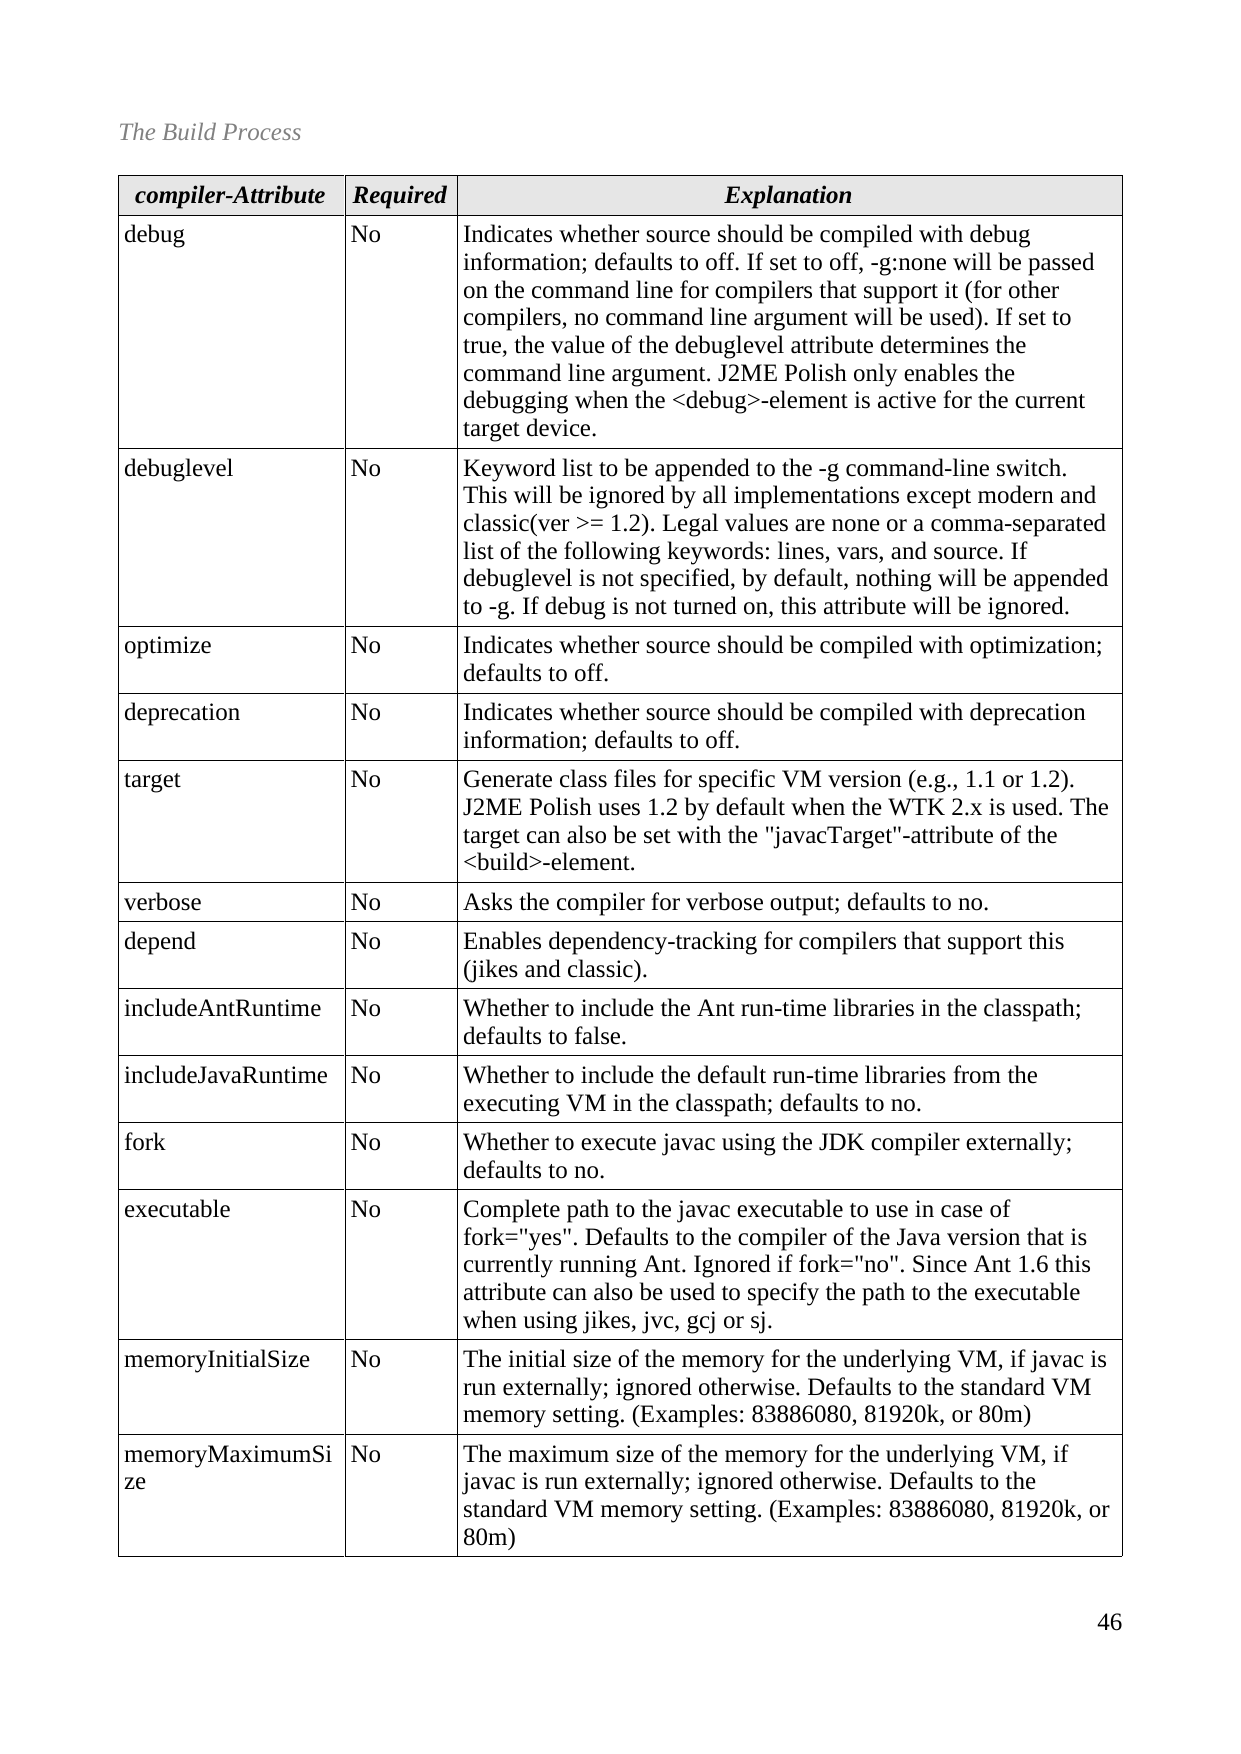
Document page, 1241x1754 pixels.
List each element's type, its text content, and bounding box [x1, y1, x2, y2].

table_cell No [346, 883, 457, 921]
table_cell The initial size of the memory for the underlying VM, if javac is run externally; ignored otherwise. Defaults to the standard VM memory setting. (Examples: 83886080, 81920k, or 80m) [458, 1340, 1122, 1434]
table_cell optimize [119, 627, 344, 693]
table_cell No [346, 449, 457, 626]
table_cell No [346, 761, 457, 882]
table_cell No [346, 922, 457, 988]
table_cell Asks the compiler for verbose output; defaults to no. [458, 883, 1122, 921]
table_cell Complete path to the javac executable to use in case of fork="yes". Defaults to the compiler of the Java version that is currently running Ant. Ignored if fork="no". Since Ant 1.6 this attribute can also be used to specify the path to the executable when using jikes, jvc, gcj or sj. [458, 1190, 1122, 1339]
table_cell No [346, 694, 457, 760]
table_cell No [346, 1435, 457, 1556]
table_cell Generate class files for specific VM version (e.g., 1.1 or 1.2). J2ME Polish uses 1.2 by default when the WTK 2.x is used. The target can also be set with the "javacTarget"-attribute of the <build>-element. [458, 761, 1122, 882]
table_cell target [119, 761, 344, 882]
table_cell verbose [119, 883, 344, 921]
table_cell fork [119, 1123, 344, 1189]
table_cell includeAntRuntime [119, 989, 344, 1055]
table_cell No [346, 627, 457, 693]
table_cell Keyword list to be appended to the -g command-line switch. This will be ignored by all implementations except modern and classic(ver >= 1.2). Legal values are none or a comma-separated list of the following keywords: lines, vars, and source. If debuglevel is not specified, by default, nothing will be appended to -g. If debug is not turned on, this attribute will be ignored. [458, 449, 1122, 626]
table_cell No [346, 1123, 457, 1189]
table_cell No [346, 1056, 457, 1122]
table_cell executable [119, 1190, 344, 1339]
table_header Required [346, 176, 457, 215]
table_cell debug [119, 216, 344, 448]
table_header Explanation [458, 176, 1122, 215]
table_cell Indicates whether source should be compiled with deprecation information; defaults to off. [458, 694, 1122, 760]
table_cell No [346, 216, 457, 448]
table_cell The maximum size of the memory for the underlying VM, if javac is run externally; ignored otherwise. Defaults to the standard VM memory setting. (Examples: 83886080, 81920k, or 80m) [458, 1435, 1122, 1556]
table_cell Indicates whether source should be compiled with debug information; defaults to off. If set to off, -g:none will be passed on the command line for compilers that support it (for other compilers, no command line argument will be used). If set to true, the value of the debuglevel attribute determines the command line argument. J2ME Polish only enables the debugging when the <debug>-element is active for the current target device. [458, 216, 1122, 448]
table_header compiler-Attribute [119, 176, 344, 215]
table_cell No [346, 989, 457, 1055]
table_cell includeJavaRuntime [119, 1056, 344, 1122]
table_cell deprecation [119, 694, 344, 760]
table_cell Whether to include the default run-time libraries from the executing VM in the classpath; defaults to no. [458, 1056, 1122, 1122]
table_cell Enables dependency-tracking for compilers that support this (jikes and classic). [458, 922, 1122, 988]
table_cell No [346, 1190, 457, 1339]
table_cell No [346, 1340, 457, 1434]
table_cell memoryInitialSize [119, 1340, 344, 1434]
table_cell Whether to execute javac using the JDK compiler externally; defaults to no. [458, 1123, 1122, 1189]
table_cell memoryMaximumSize [119, 1435, 344, 1556]
table_cell Indicates whether source should be compiled with optimization; defaults to off. [458, 627, 1122, 693]
table_cell Whether to include the Ant run-time libraries in the classpath; defaults to false. [458, 989, 1122, 1055]
table_cell depend [119, 922, 344, 988]
table_cell debuglevel [119, 449, 344, 626]
